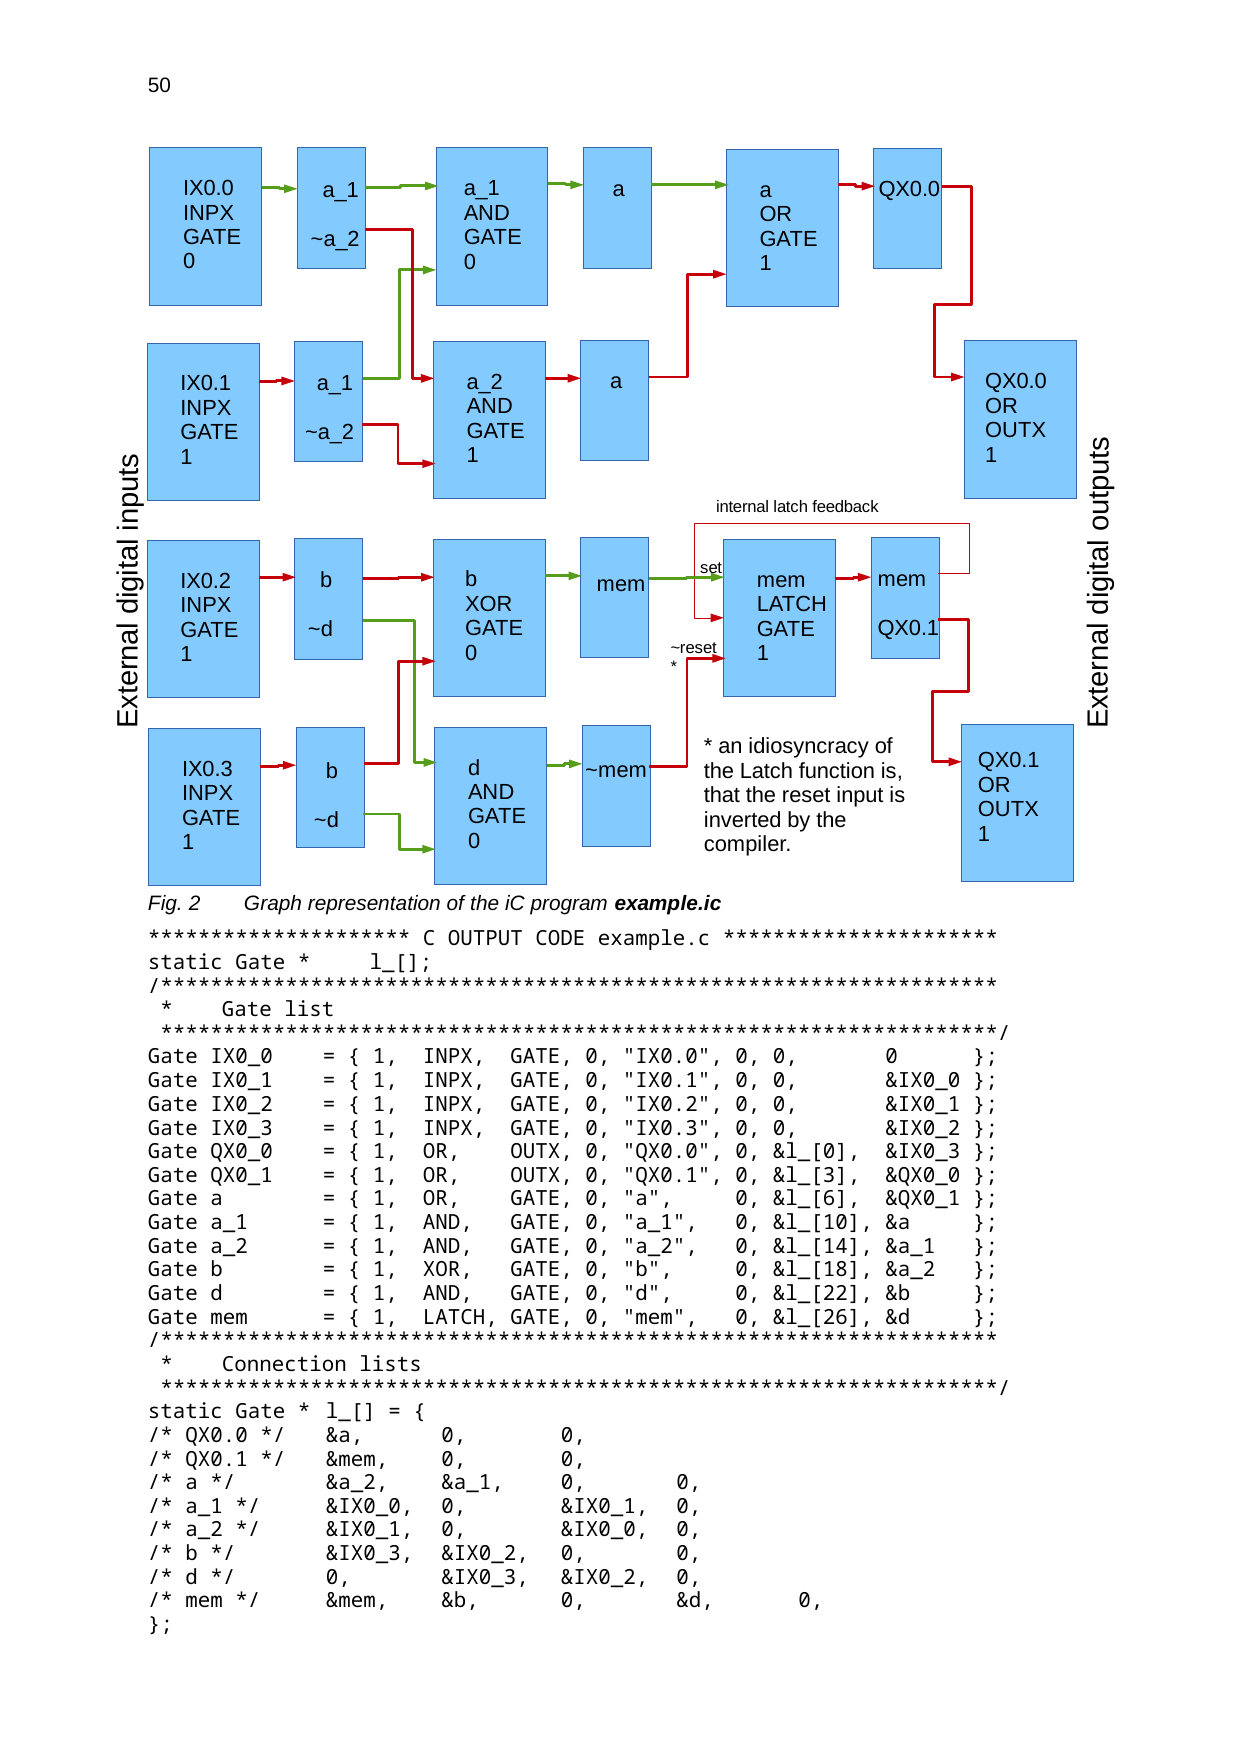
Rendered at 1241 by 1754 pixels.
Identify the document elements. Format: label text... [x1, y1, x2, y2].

text Gate QX0_1 = { 1, OR, OUTX, 0, "QX0.1", 0, &l_[3], &QX0_0 }; [148, 1163, 1092, 1187]
text Gate a_2 = { 1, AND, GATE, 0, "a_2", 0, &l_[14], &a_1 }; [148, 1234, 1092, 1258]
text *******************************************************************/ [148, 1376, 1092, 1400]
text /******************************************************************* [148, 974, 1092, 998]
text Gate IX0_2 = { 1, INPX, GATE, 0, "IX0.2", 0, 0, &IX0_1 }; [148, 1092, 1092, 1116]
text Gate b = { 1, XOR, GATE, 0, "b", 0, &l_[18], &a_2 }; [148, 1258, 1092, 1282]
text Gate IX0_3 = { 1, INPX, GATE, 0, "IX0.3", 0, 0, &IX0_2 }; [148, 1116, 1092, 1140]
text * Gate list [148, 998, 1092, 1021]
text Gate a = { 1, OR, GATE, 0, "a", 0, &l_[6], &QX0_1 }; [148, 1187, 1092, 1211]
text static Gate * l_[]; [148, 951, 1092, 974]
text static Gate * l_[] = { [148, 1400, 1092, 1423]
text Gate QX0_0 = { 1, OR, OUTX, 0, "QX0.0", 0, &l_[0], &IX0_3 }; [148, 1140, 1092, 1163]
text /* a_1 */ &IX0_0, 0, &IX0_1, 0, [148, 1494, 1092, 1518]
text /******************************************************************* [148, 1329, 1092, 1352]
text Gate IX0_1 = { 1, INPX, GATE, 0, "IX0.1", 0, 0, &IX0_0 }; [148, 1069, 1092, 1092]
text /* d */ 0, &IX0_3, &IX0_2, 0, [148, 1565, 1092, 1589]
text }; [148, 1613, 1092, 1636]
text Gate mem = { 1, LATCH, GATE, 0, "mem", 0, &l_[26], &d }; [148, 1305, 1092, 1329]
text Gate IX0_0 = { 1, INPX, GATE, 0, "IX0.0", 0, 0, 0 }; [148, 1045, 1092, 1069]
text *******************************************************************/ [148, 1021, 1092, 1045]
text Gate a_1 = { 1, AND, GATE, 0, "a_1", 0, &l_[10], &a }; [148, 1211, 1092, 1234]
text /* mem */ &mem, &b, 0, &d, 0, [148, 1589, 1092, 1613]
text ********************* C OUTPUT CODE example.c ********************** [148, 927, 1092, 951]
text Gate d = { 1, AND, GATE, 0, "d", 0, &l_[22], &b }; [148, 1282, 1092, 1305]
text * Connection lists [148, 1352, 1092, 1376]
text Fig. 2 Graph representation of the iC program example.ic [148, 891, 1092, 915]
text /* QX0.1 */ &mem, 0, 0, [148, 1447, 1092, 1471]
text /* QX0.0 */ &a, 0, 0, [148, 1423, 1092, 1447]
text /* b */ &IX0_3, &IX0_2, 0, 0, [148, 1542, 1092, 1565]
text /* a_2 */ &IX0_1, 0, &IX0_0, 0, [148, 1518, 1092, 1542]
text /* a */ &a_2, &a_1, 0, 0, [148, 1471, 1092, 1494]
